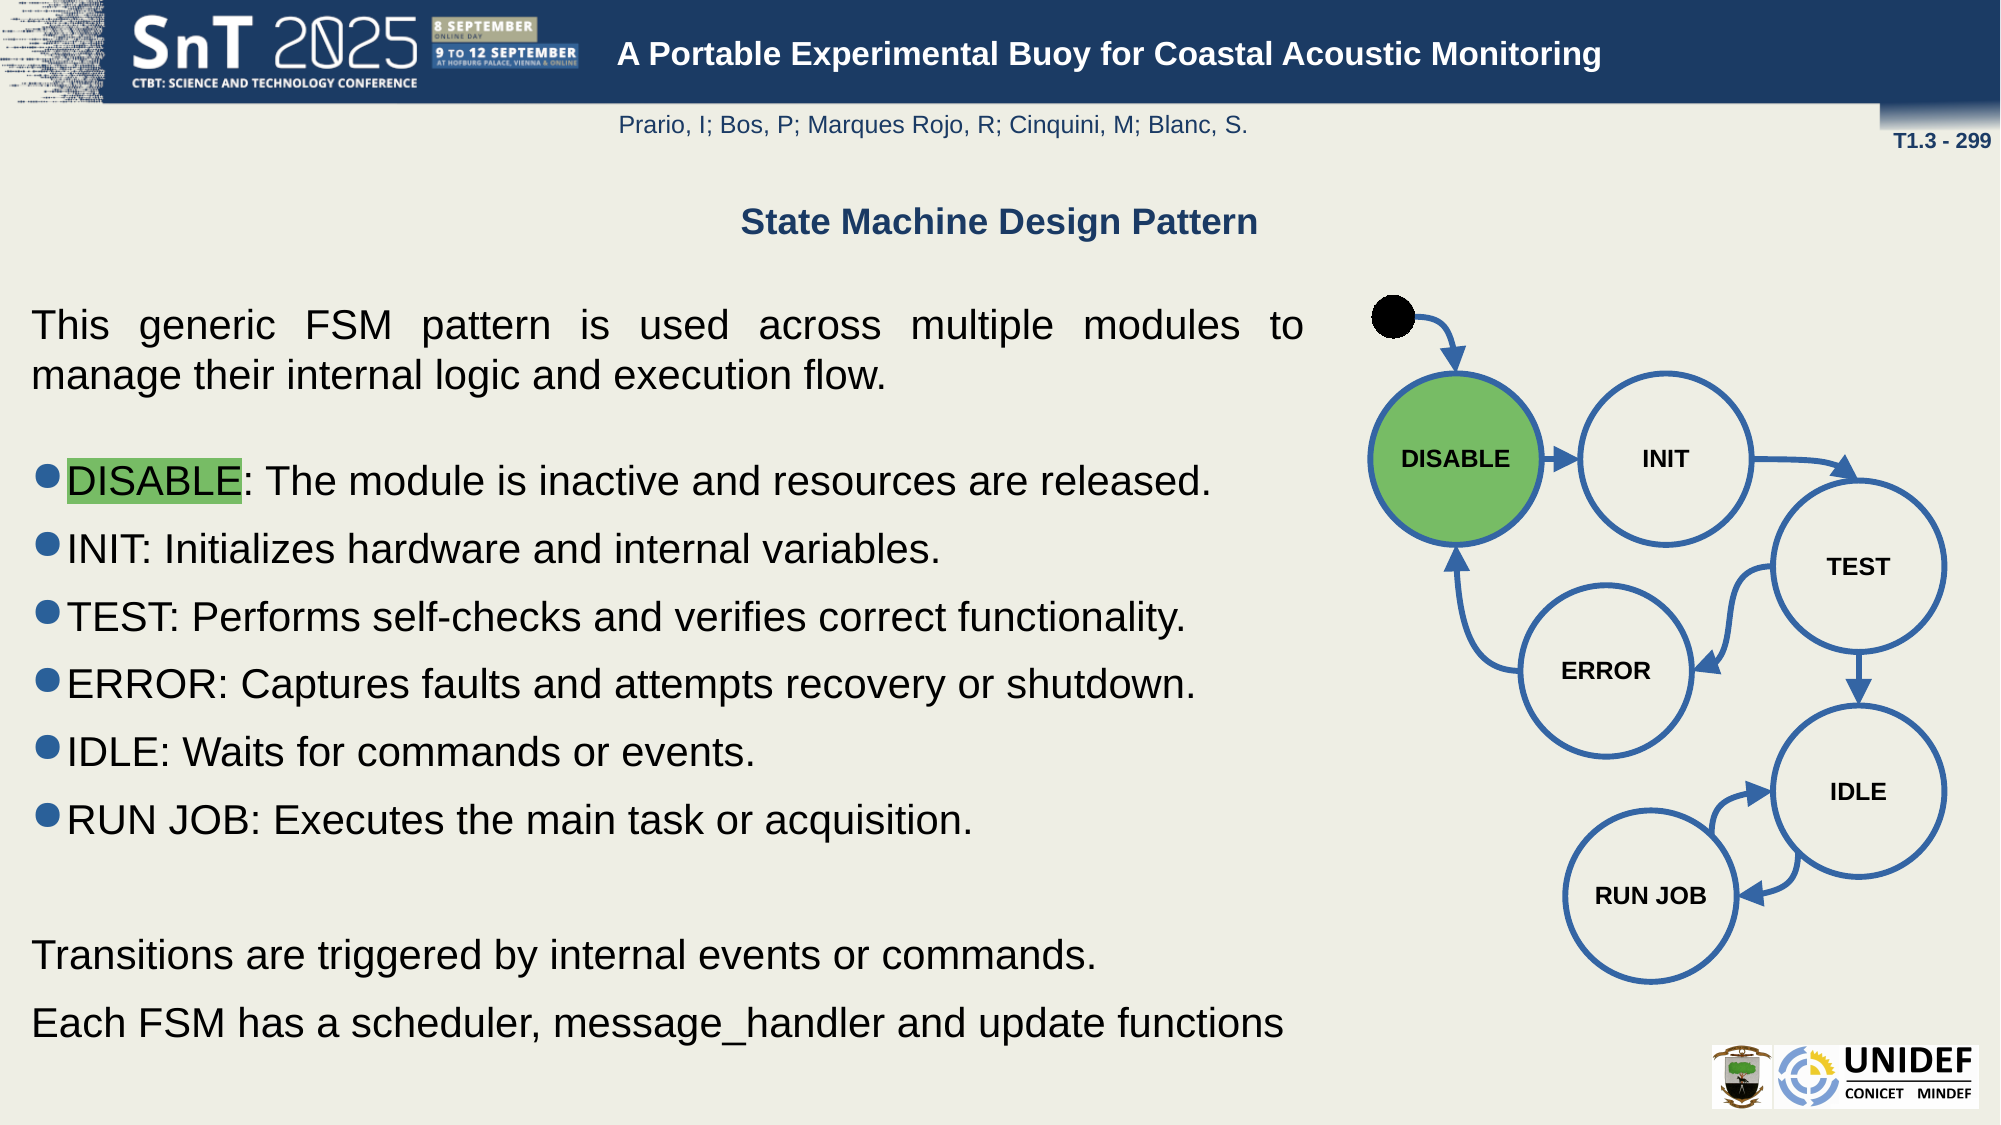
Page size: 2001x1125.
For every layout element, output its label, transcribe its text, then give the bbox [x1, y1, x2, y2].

text_box A Portable Experimental Buoy for Coastal Acoustic Monitoring [616, 11, 1869, 93]
text_box DISABLE [1370, 373, 1542, 545]
text_box IDLE [1773, 705, 1945, 877]
text_box RUN JOB [1565, 810, 1737, 982]
text_box INIT [1580, 373, 1752, 545]
text_box [1371, 295, 1415, 339]
text_box T1.3 - 299 [1884, 0, 2000, 154]
text_box TEST [1773, 480, 1945, 652]
text_box This generic FSM pattern is used across multiple modules to manage their internal logic and execution flow. DISABLE: The module is inactive and resources are released. INIT: Initializes hardware and internal variables. TEST: Performs self-checks and verifies correct functionality. ERROR: Captures faults and attempts recovery or shutdown. IDLE: Waits for commands or events. RUN JOB: Executes the main task or acquisition. Transitions are triggered by internal events or commands. Each FSM has a scheduler, message_handler and update functions [31, 297, 1306, 1093]
text_box State Machine Design Pattern [26, 195, 1974, 250]
text_box Prario, I; Bos, P; Marques Rojo, R; Cinquini, M; Blanc, S. [618, 108, 1869, 170]
text_box ERROR [1520, 585, 1692, 757]
picture [0, 0, 2001, 1125]
